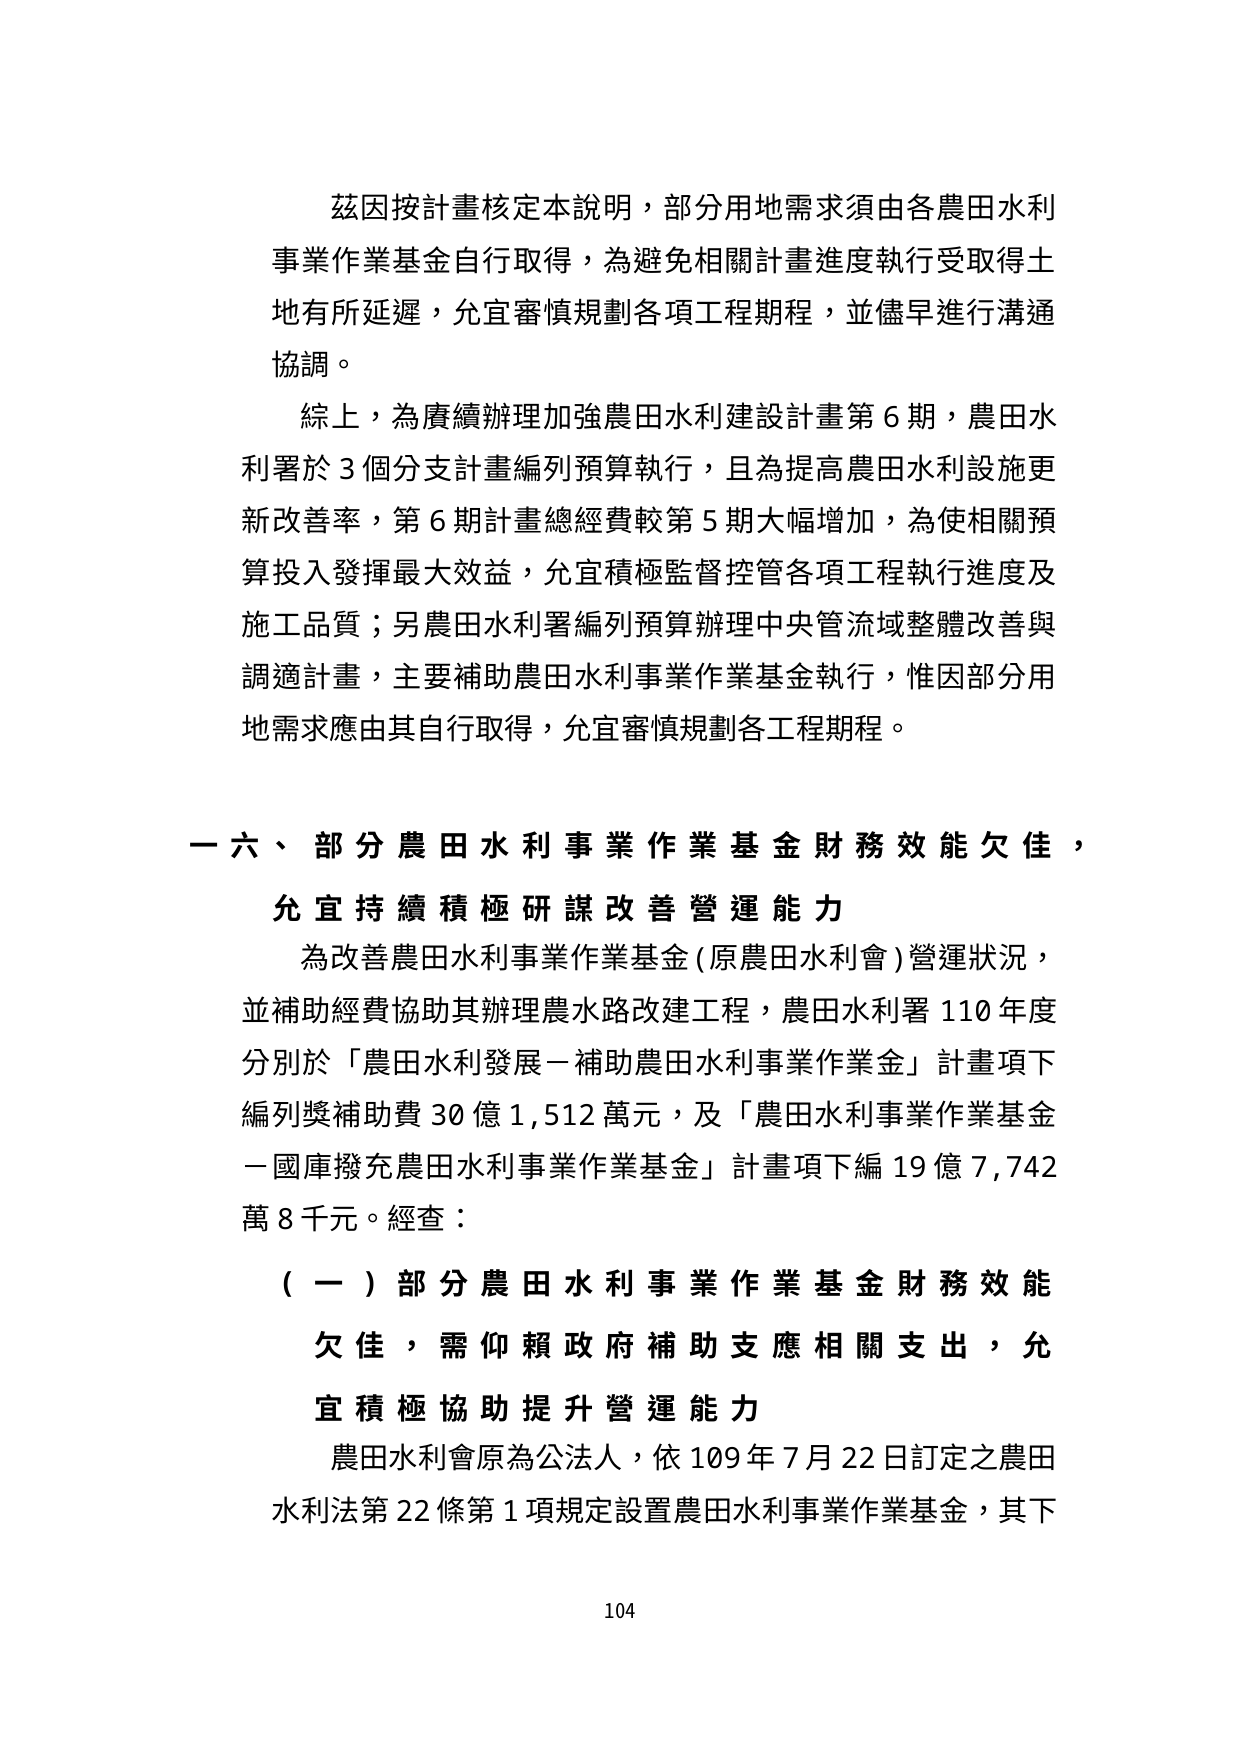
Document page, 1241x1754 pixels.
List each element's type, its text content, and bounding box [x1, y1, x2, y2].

text 綜上，為賡續辦理加強農田水利建設計畫第6期，農田水利署於3個分支計畫編列預算執行，且為提高農田水利設施更新改善率，第6期計畫總經費較第5期大幅增加，為使相關預算投入發揮最大效益，允宜積極監督控管各項工程執行進度及施工品質；另農田水利署編列預算辦理中央管流域整體改善與調適計畫，主要補助農田水利事業作業基金執行，惟因部分用地需求應由其自行取得，允宜審慎規劃各工程期程。 [242, 386, 1058, 750]
text 茲因按計畫核定本說明，部分用地需求須由各農田水利事業作業基金自行取得，為避免相關計畫進度執行受取得土地有所延遲，允宜審慎規劃各項工程期程，並儘早進行溝通協調。 [271, 177, 1058, 386]
text (一)部分農田水利事業作業基金財務效能欠佳，需仰賴政府補助支應相關支出，允宜積極協助提升營運能力 [242, 1240, 1058, 1427]
text 一六、部分農田水利事業作業基金財務效能欠佳，允宜持續積極研謀改善營運能力 [183, 802, 1058, 927]
text 農田水利會原為公法人，依109年7月22日訂定之農田水利法第22條第1項規定設置農田水利事業作業基金，其下 [271, 1427, 1058, 1531]
text 為改善農田水利事業作業基金(原農田水利會)營運狀況，並補助經費協助其辦理農水路改建工程，農田水利署110年度分別於「農田水利發展－補助農田水利事業作業金」計畫項下編列獎補助費30億1,512萬元，及「農田水利事業作業基金－國庫撥充農田水利事業作業基金」計畫項下編19億7,742萬8千元。經查： [242, 927, 1058, 1240]
